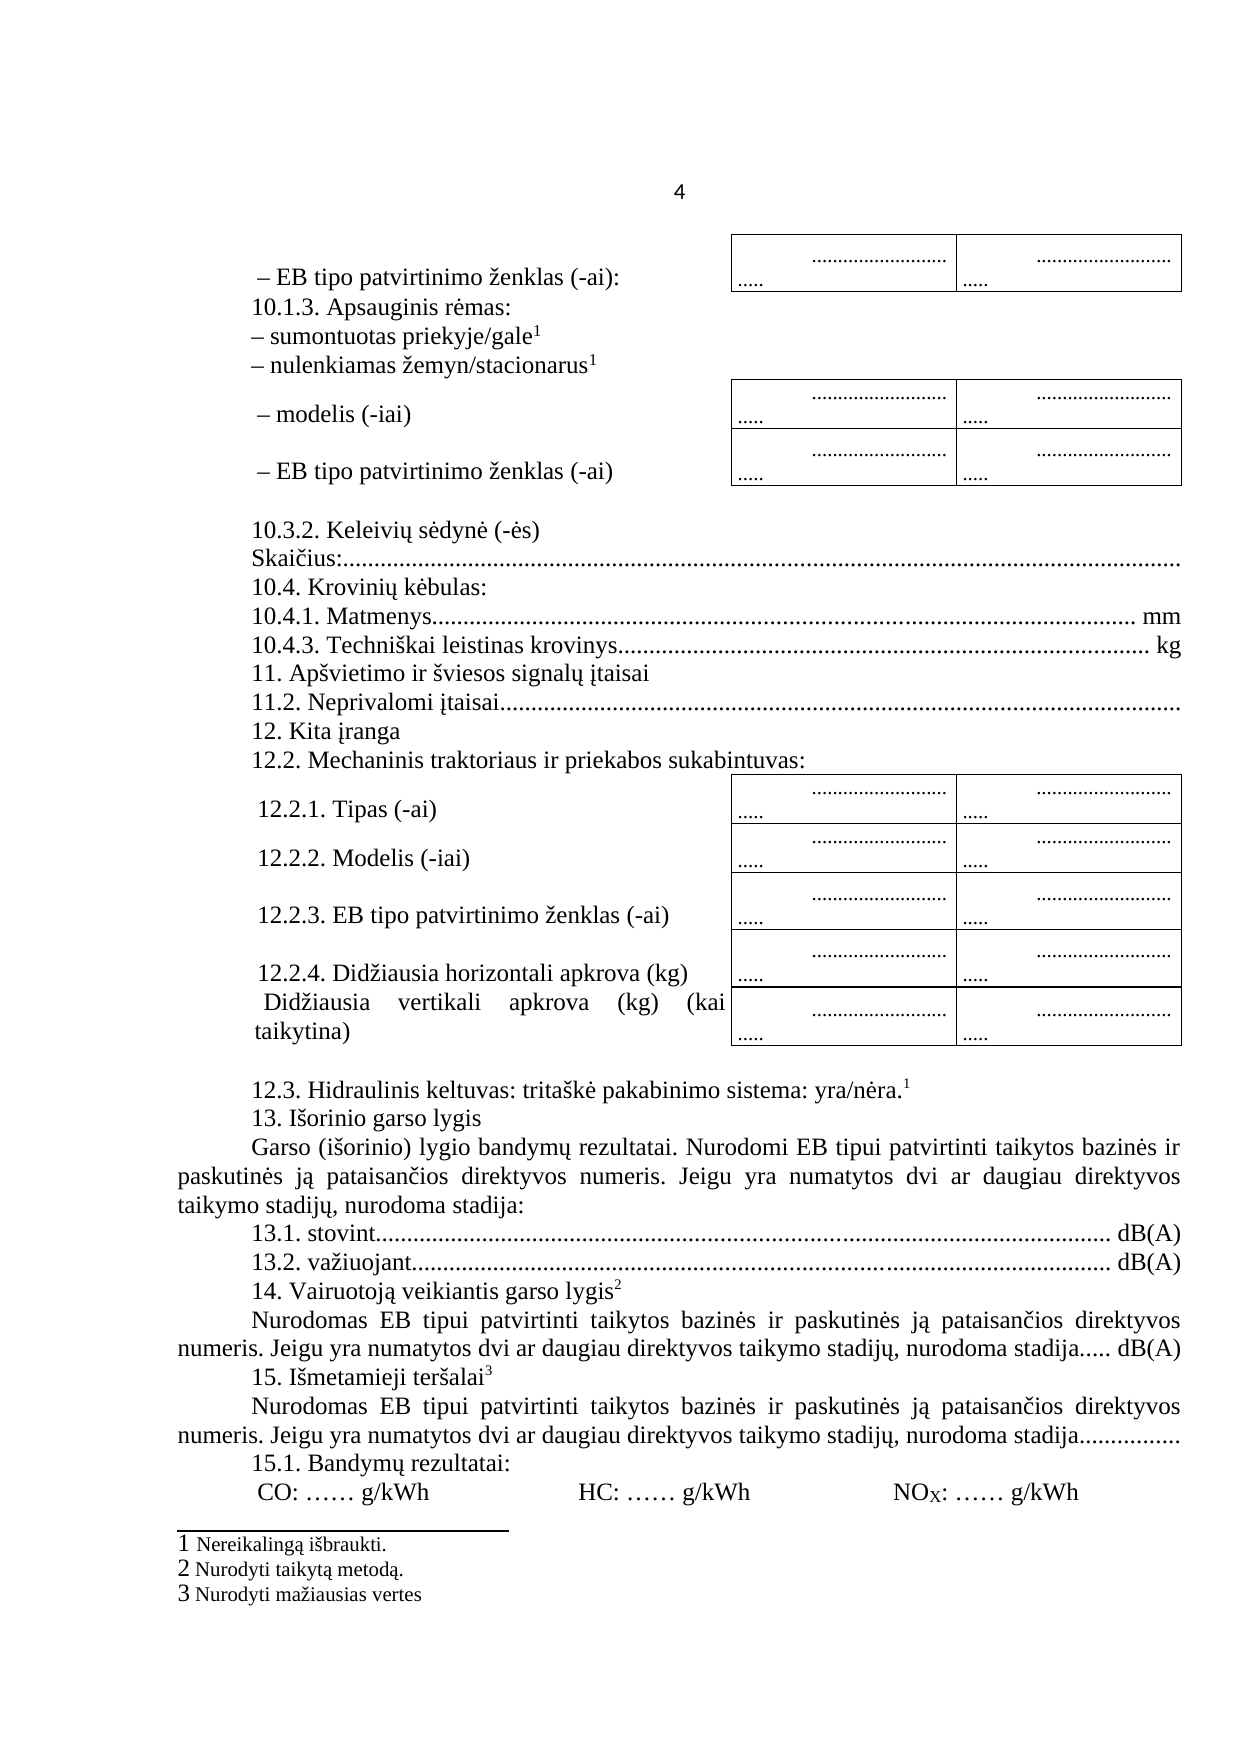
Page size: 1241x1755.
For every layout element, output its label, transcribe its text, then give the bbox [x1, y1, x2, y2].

table_cell ............................... [732, 988, 956, 1045]
text Nurodyti mažiausias vertes [177, 1581, 1181, 1606]
text 11.2. Neprivalomi įtaisai ........................... [177, 687, 1181, 716]
table_cell ............................... [732, 930, 956, 986]
table_cell ............................... [957, 429, 1181, 485]
table_cell ............................... [957, 988, 1181, 1045]
text – nulenkiamas žemyn/stacionarus1 [177, 350, 1181, 378]
text Skaičius: ........................................................... [177, 543, 1181, 572]
text 10.3.2. Keleivių sėdynė (-ės) [177, 515, 1181, 543]
text 14. Vairuotoją veikiantis garso lygis [177, 1276, 1181, 1305]
text Nurodyti taikytą metodą. [177, 1556, 1181, 1581]
table_header ............................... [732, 380, 956, 428]
text 10.1.3. Apsauginis rėmas: [177, 292, 1181, 321]
table_header ............................... [957, 380, 1181, 428]
table_cell – EB tipo patvirtinimo ženklas (-ai) [177, 428, 731, 485]
text 13. Išorinio garso lygis [177, 1103, 1181, 1132]
table_header NOX: …… g/kWh [887, 1477, 1181, 1506]
table_header – modelis (-iai) [177, 379, 731, 428]
table_header HC: …… g/kWh [572, 1477, 887, 1506]
text 15. Išmetamieji teršalai [177, 1362, 1181, 1391]
table_cell Didžiausia vertikali apkrova (kg) (kai taikytina) [177, 986, 731, 1045]
table_cell 12.2.2. Modelis (-iai) [177, 823, 731, 872]
table_cell 12.2.4. Didžiausia horizontali apkrova (kg) [177, 929, 731, 986]
text 10.4.1. Matmenys ..................................... mm [177, 601, 1181, 630]
text Nereikalingą išbraukti. [177, 1531, 1181, 1556]
table_cell ............................... [732, 235, 956, 291]
text 11. Apšvietimo ir šviesos signalų įtaisai [177, 658, 1181, 687]
table_header ............................... [732, 775, 956, 823]
text Garso (išorinio) lygio bandymų rezultatai. Nurodomi EB tipui patvirtinti taikytos bazinės ir paskutinės ją pataisančios direktyvos numeris. Jeigu yra numatytos dvi ar daugiau direktyvos taikymo stadijų, nurodoma stadija: [177, 1132, 1181, 1218]
text – sumontuotas priekyje/gale1 [177, 321, 1181, 350]
table_cell 12.2.3. EB tipo patvirtinimo ženklas (-ai) [177, 872, 731, 929]
text 15.1. Bandymų rezultatai: [177, 1448, 1181, 1477]
table_cell ............................... [957, 873, 1181, 929]
table_cell ............................... [957, 930, 1181, 986]
text 12.2. Mechaninis traktoriaus ir priekabos sukabintuvas: [177, 745, 1181, 773]
text Nurodomas EB tipui patvirtinti taikytos bazinės ir paskutinės ją pataisančios direktyvos numeris. Jeigu yra numatytos dvi ar daugiau direktyvos taikymo stadijų, nurodoma stadija dB(A) [177, 1305, 1181, 1362]
text 12. Kita įranga [177, 716, 1181, 745]
table_header CO: …… g/kWh [177, 1477, 572, 1506]
text 10.4. Krovinių kėbulas: [177, 572, 1181, 601]
table_cell – EB tipo patvirtinimo ženklas (-ai): [177, 234, 731, 291]
text 10.4.3. Techniškai leistinas krovinys ........ kg [177, 630, 1181, 658]
table_cell ............................... [957, 235, 1181, 291]
table_cell ............................... [732, 429, 956, 485]
text 13.1. stovint ........................................... dB(A) [177, 1218, 1181, 1247]
table_header 12.2.1. Tipas (-ai) [177, 774, 731, 823]
text 13.2. važiuojant .................................... dB(A) [177, 1247, 1181, 1276]
text Nurodomas EB tipui patvirtinti taikytos bazinės ir paskutinės ją pataisančios direktyvos numeris. Jeigu yra numatytos dvi ar daugiau direktyvos taikymo stadijų, nurodoma stadija [177, 1391, 1181, 1448]
text 12.3. Hidraulinis keltuvas: tritaškė pakabinimo sistema: yra/nėra. [177, 1075, 1181, 1103]
table_header ............................... [957, 775, 1181, 823]
table_cell ............................... [732, 824, 956, 872]
table_cell ............................... [732, 873, 956, 929]
table_cell ............................... [957, 824, 1181, 872]
